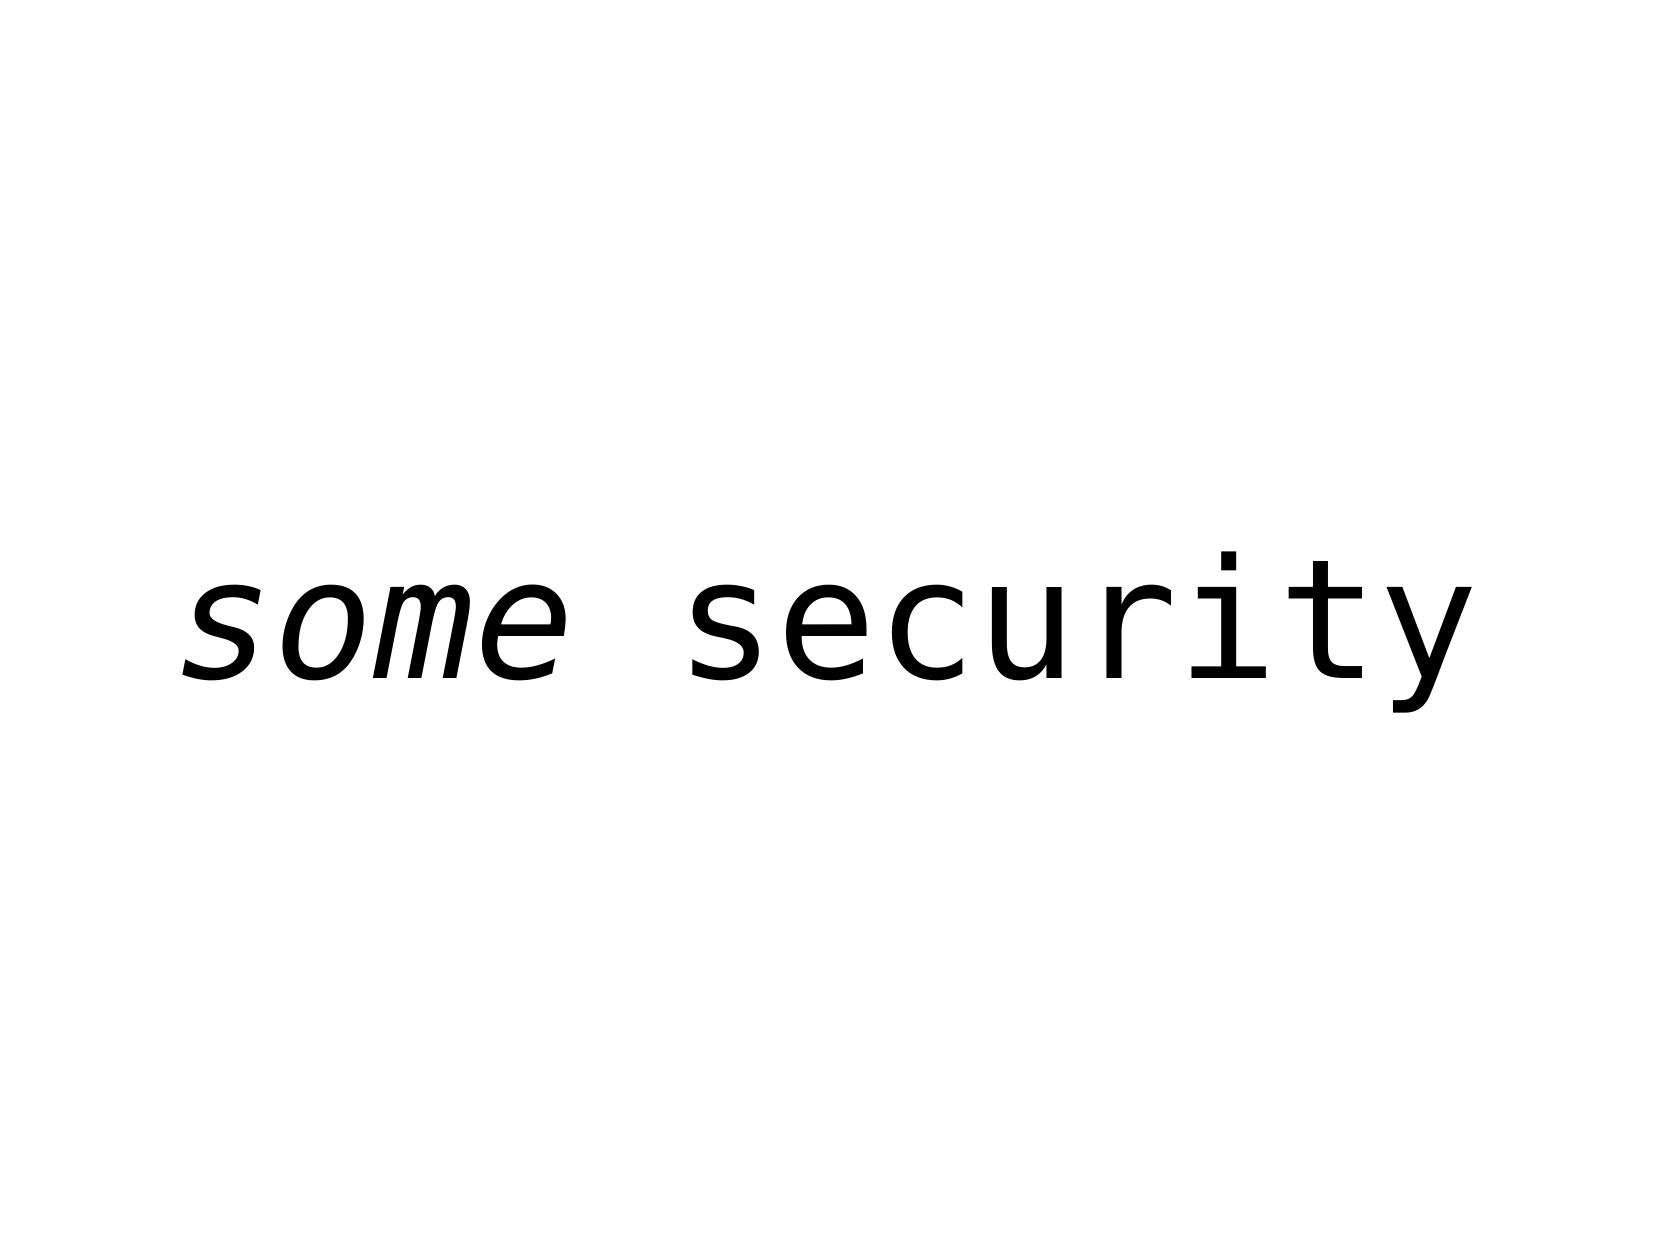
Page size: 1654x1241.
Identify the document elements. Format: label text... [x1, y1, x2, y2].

title some security [82, 523, 1571, 718]
